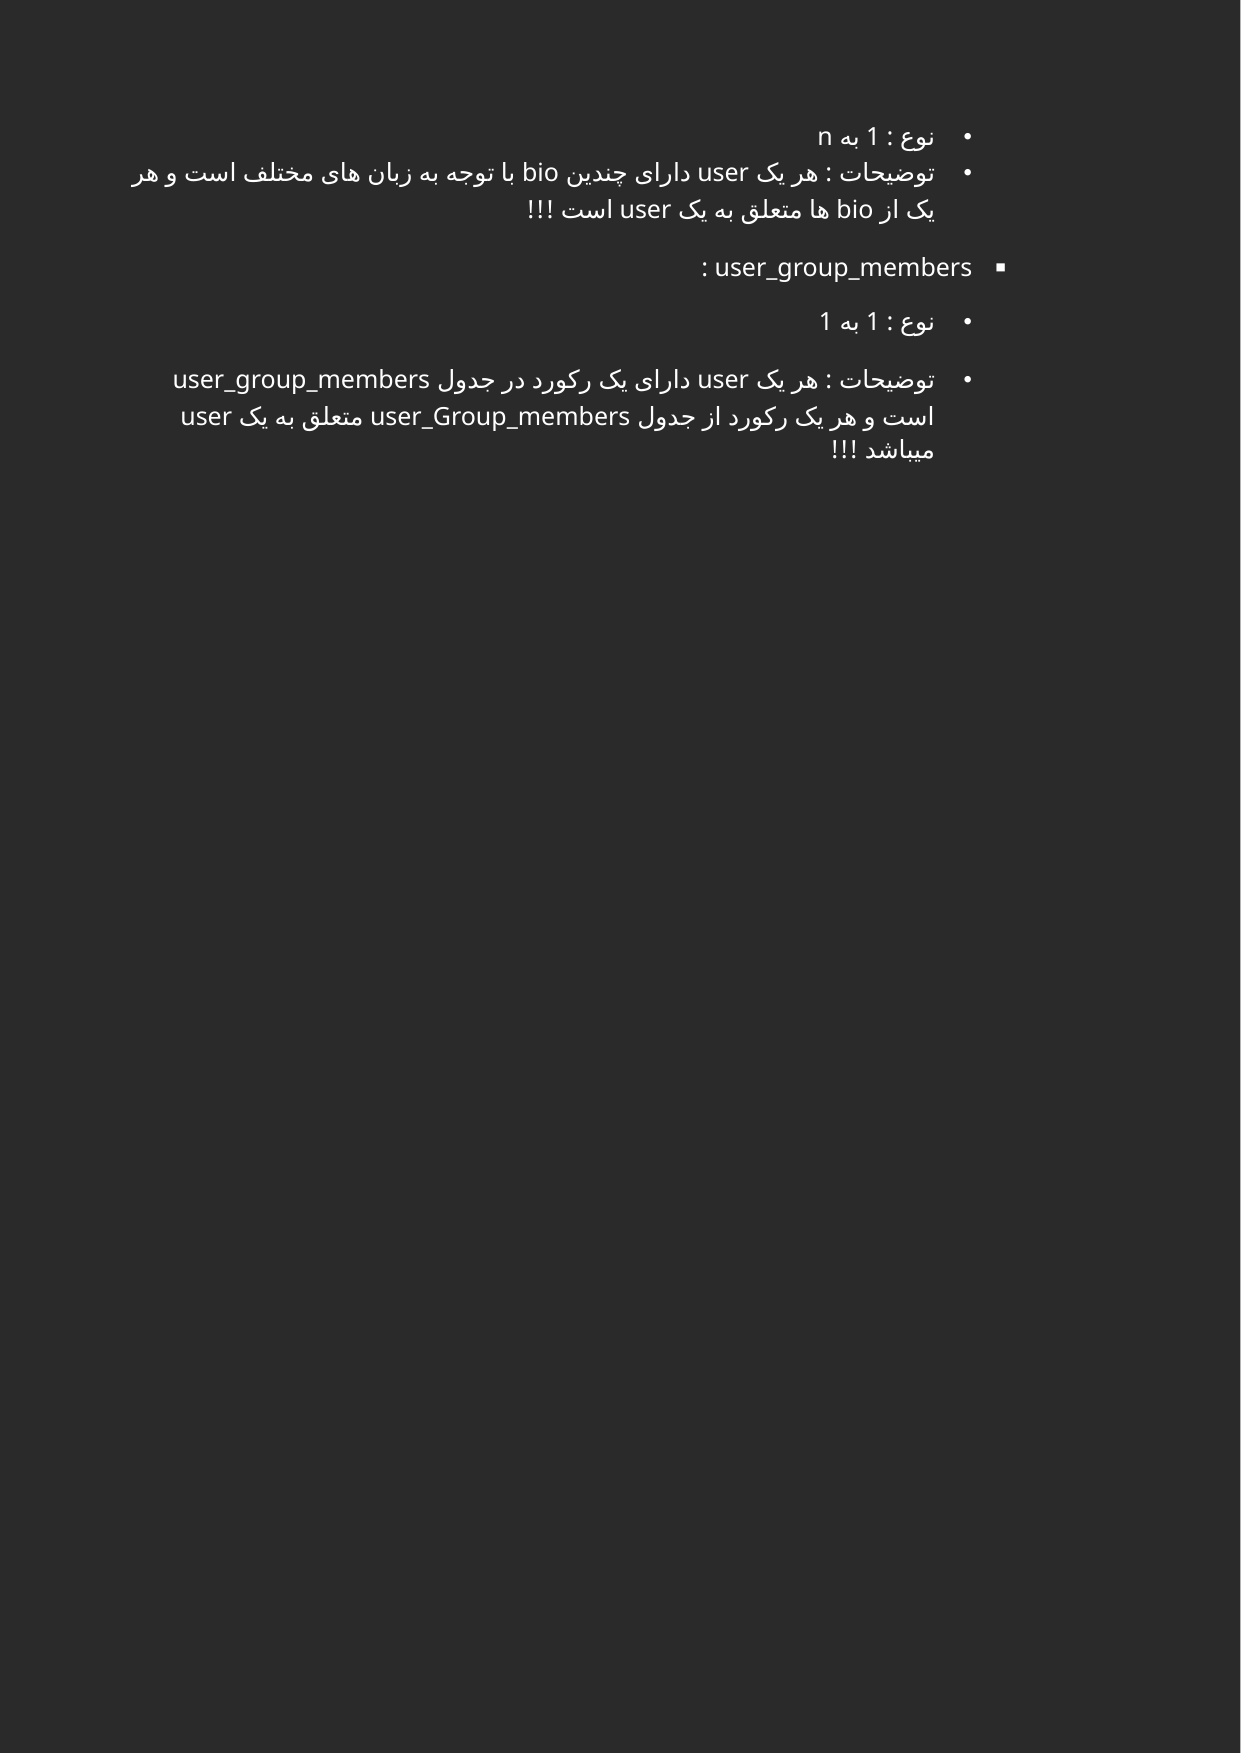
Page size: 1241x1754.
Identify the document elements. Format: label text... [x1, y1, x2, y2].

list توضیحات :‌ هر یک user دارای چندین bio با توجه به زبان های مختلف است و هر یک از bio ها متعلق به یک user است !!! [118, 155, 972, 229]
list نوع : 1 به n [118, 118, 972, 155]
list user_group_members : [118, 250, 1010, 287]
list نوع : 1 به 1 [118, 308, 972, 341]
list توضیحات :‌ هر یک user دارای یک رکورد در جدول user_group_members است و هر یک رکورد از جدول user_Group_members متعلق به یک user میباشد !!! [118, 362, 972, 468]
